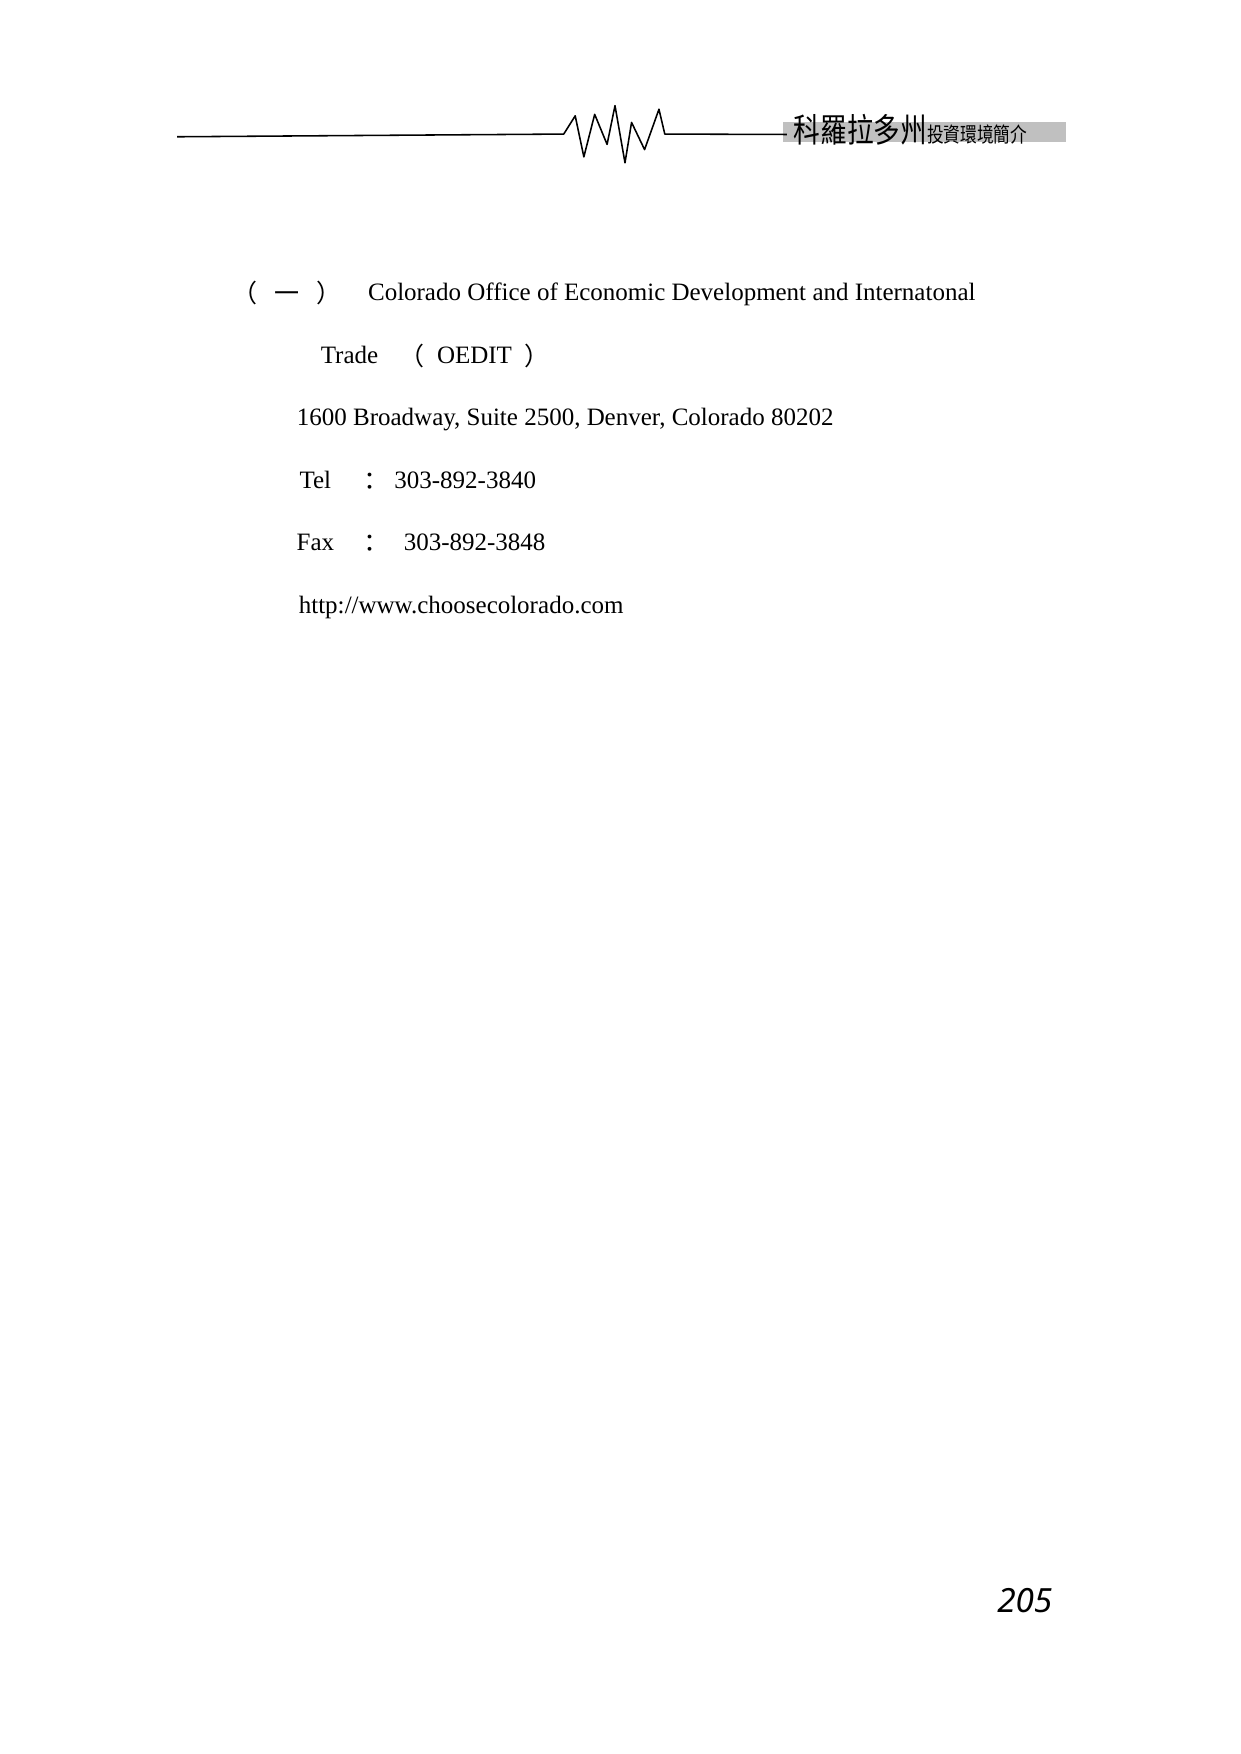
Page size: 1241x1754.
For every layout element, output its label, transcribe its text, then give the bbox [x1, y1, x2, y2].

text http://www.choosecolorado.com [207, 563, 1058, 625]
text Fax：303-892-3848 [207, 500, 1058, 563]
text 1600 Broadway, Suite 2500, Denver, Colorado 80202 [207, 375, 1058, 438]
text Tel：303-892-3840 [207, 438, 1058, 500]
text （一）Colorado Office of Economic Development and Internatonal Trade（OEDIT） [207, 250, 1058, 375]
